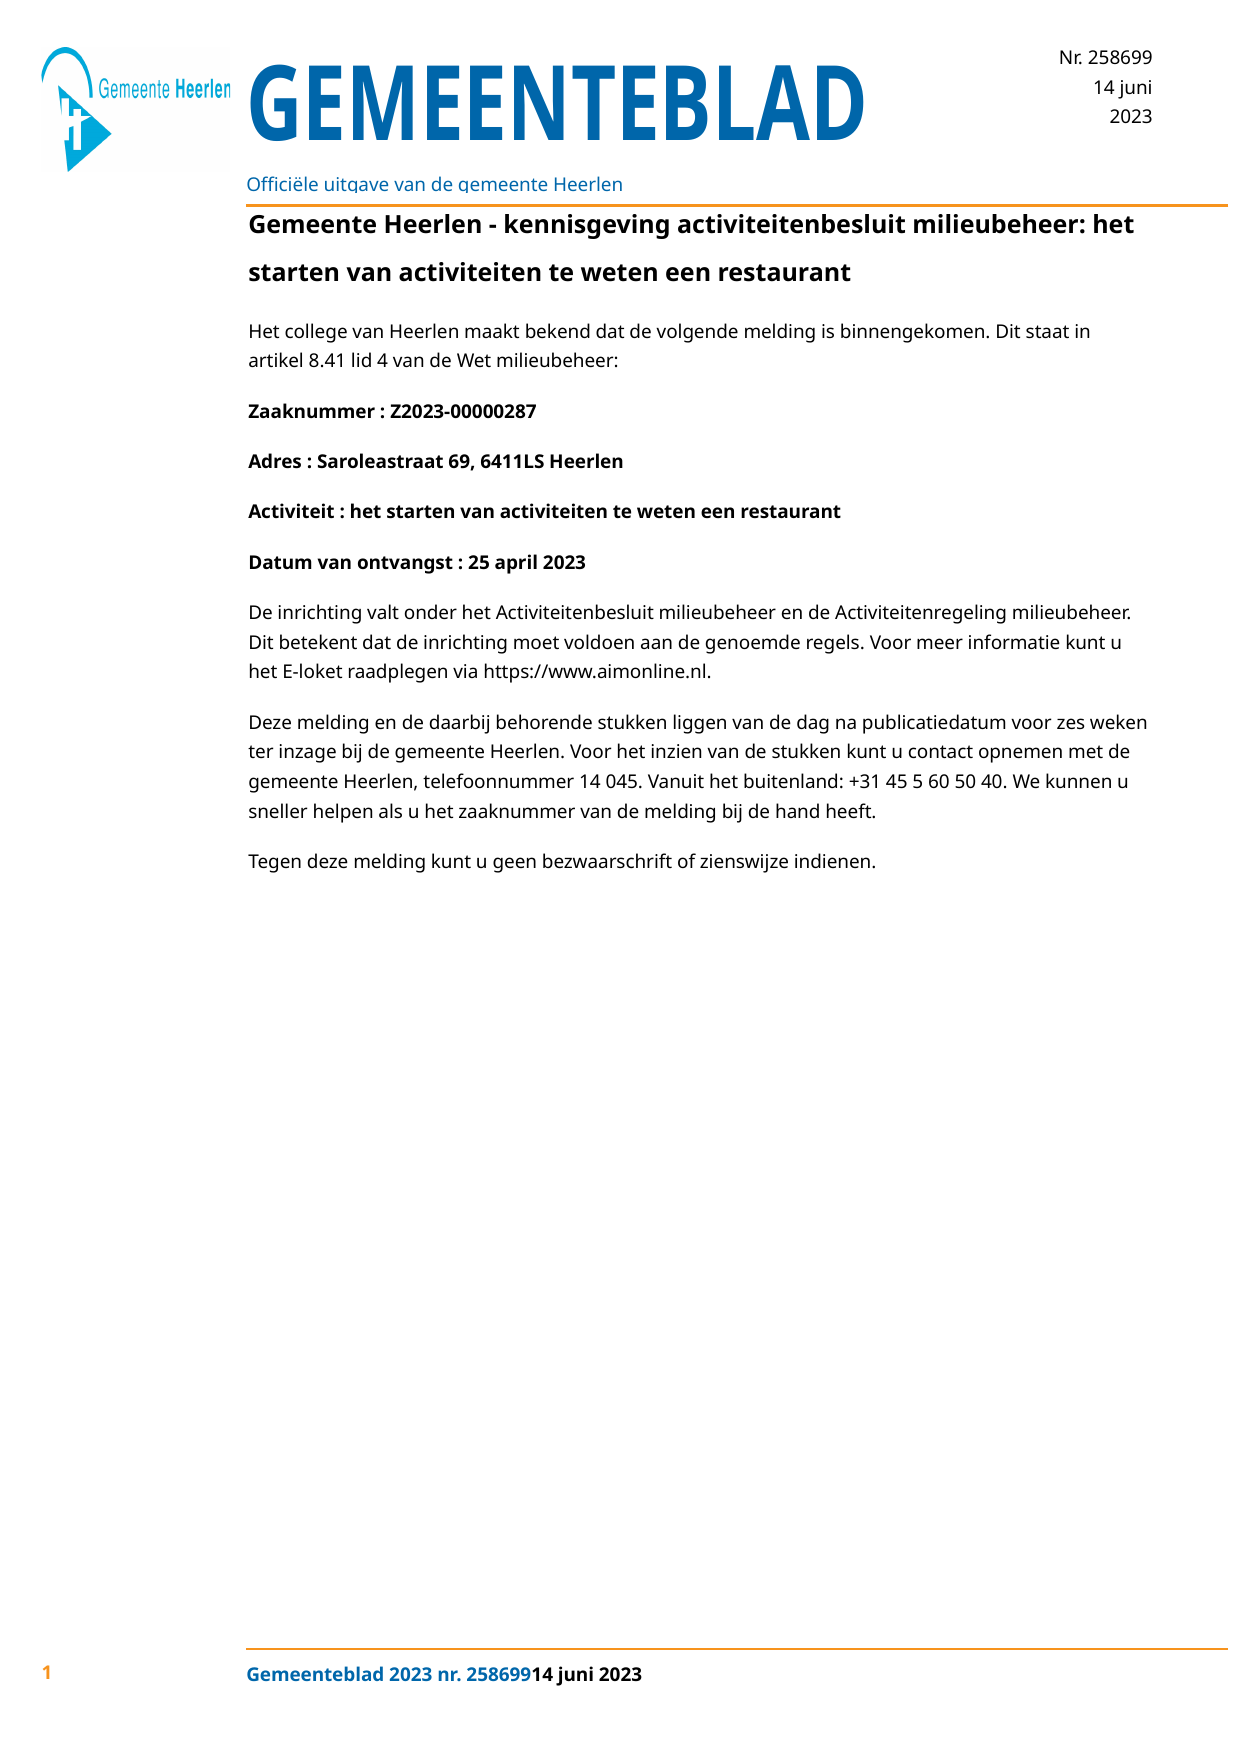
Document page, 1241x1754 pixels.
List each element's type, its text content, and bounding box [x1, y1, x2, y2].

text Zaaknummer : Z2023-00000287 [248, 398, 1152, 424]
text Gemeente Heerlen - kennisgeving activiteitenbesluit milieubeheer: het starten van activiteiten te weten een restaurant [248, 207, 1152, 288]
text Tegen deze melding kunt u geen bezwaarschrift of zienswijze indienen. [248, 848, 1152, 874]
picture [41, 47, 59, 70]
text Activiteit : het starten van activiteiten te weten een restaurant [248, 499, 1152, 524]
text Adres : Saroleastraat 69, 6411LS Heerlen [248, 448, 1152, 474]
text Datum van ontvangst : 25 april 2023 [248, 549, 1152, 575]
text Deze melding en de daarbij behorende stukken liggen van de dag na publicatiedatum voor zes weken ter inzage bij de gemeente Heerlen. Voor het inzien van de stukken kunt u contact opnemen met de gemeente Heerlen, telefoonnummer 14 045. Vanuit het buitenland: +31 45 5 60 50 40. We kunnen u sneller helpen als u het zaaknummer van de melding bij de hand heeft. [248, 709, 1152, 824]
text De inrichting valt onder het Activiteitenbesluit milieubeheer en de Activiteitenregeling milieubeheer. Dit betekent dat de inrichting moet voldoen aan de genoemde regels. Voor meer informatie kunt u het E-loket raadplegen via https://www.aimonline.nl. [248, 599, 1152, 684]
picture [41, 47, 231, 172]
text Het college van Heerlen maakt bekend dat de volgende melding is binnengekomen. Dit staat in artikel 8.41 lid 4 van de Wet milieubeheer: [248, 318, 1152, 373]
